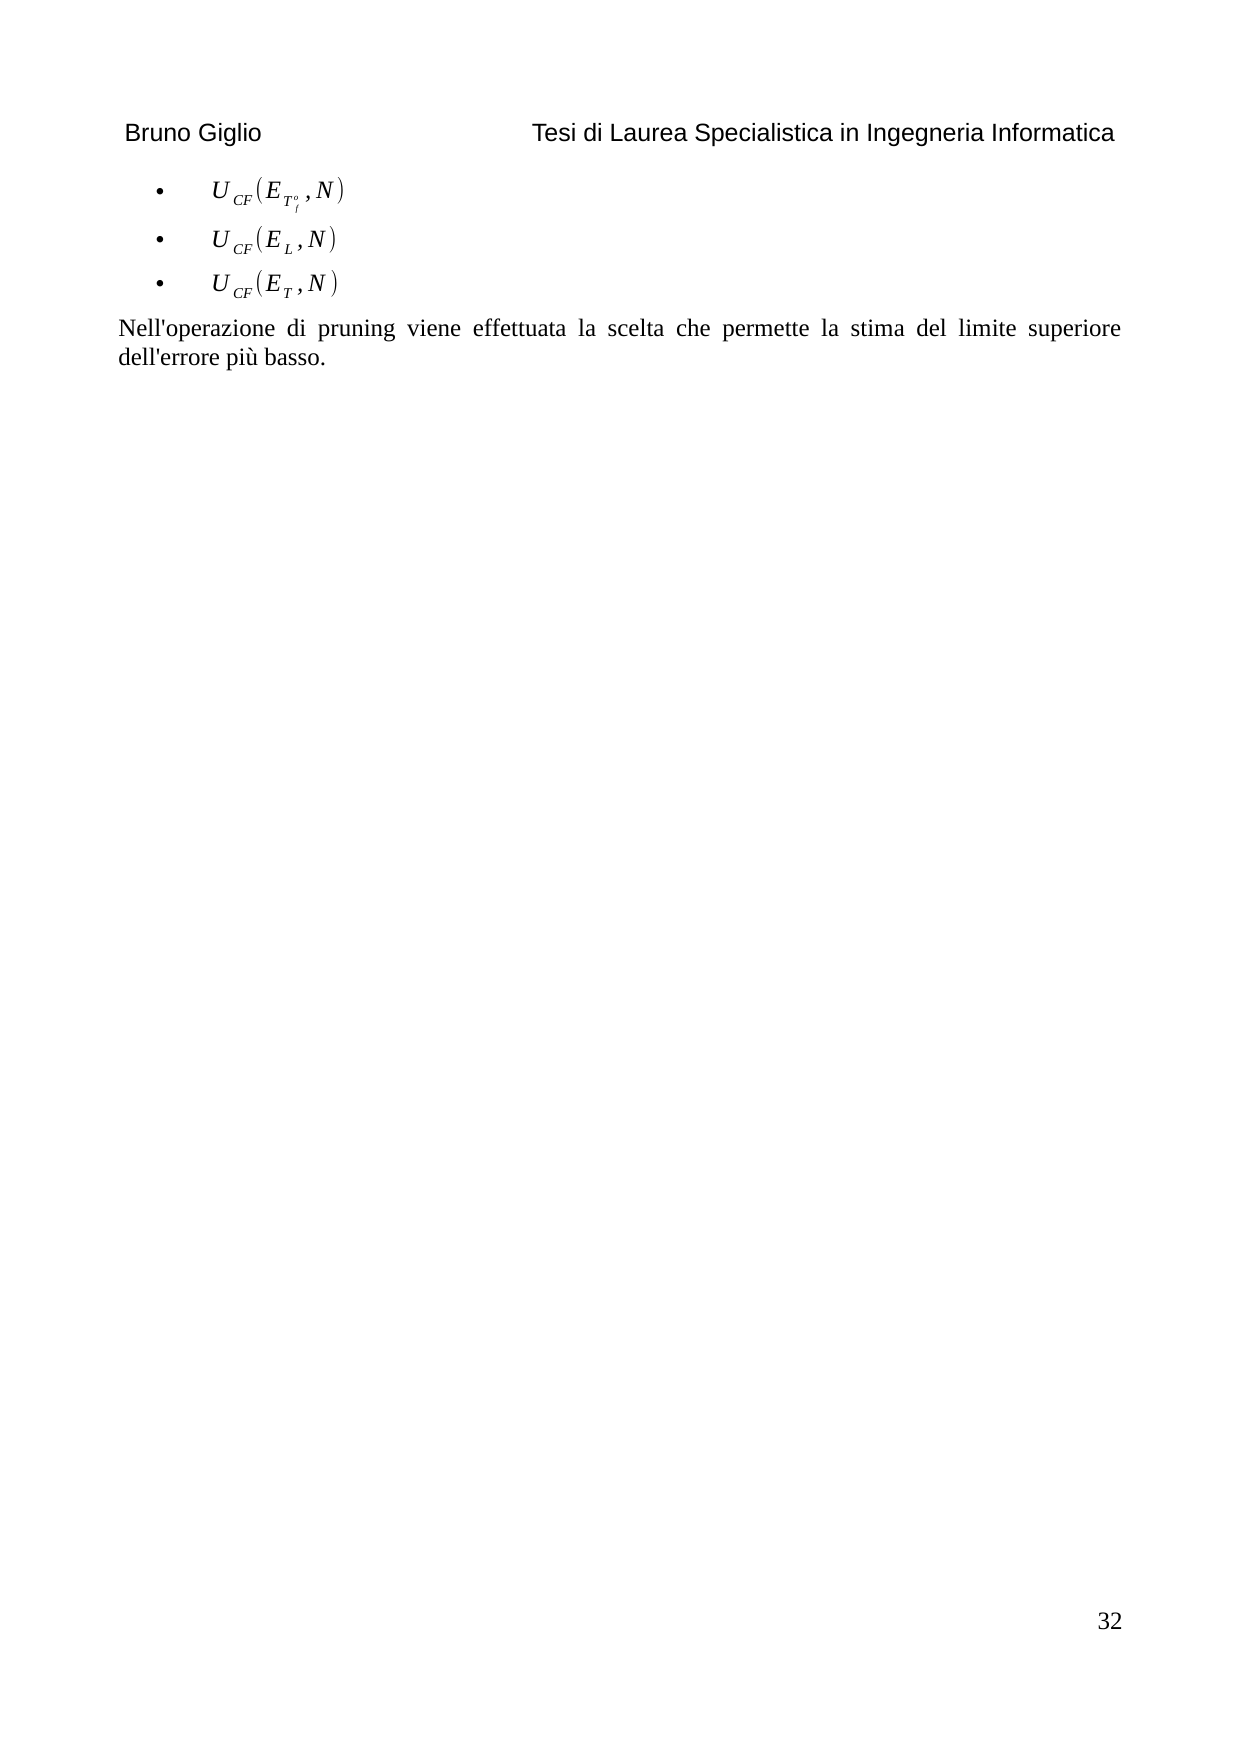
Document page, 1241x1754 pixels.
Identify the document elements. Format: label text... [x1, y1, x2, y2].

text Nell'operazione di pruning viene effettuata la scelta che permette la stima del limite superiore dell'errore più basso. [118, 313, 1122, 370]
